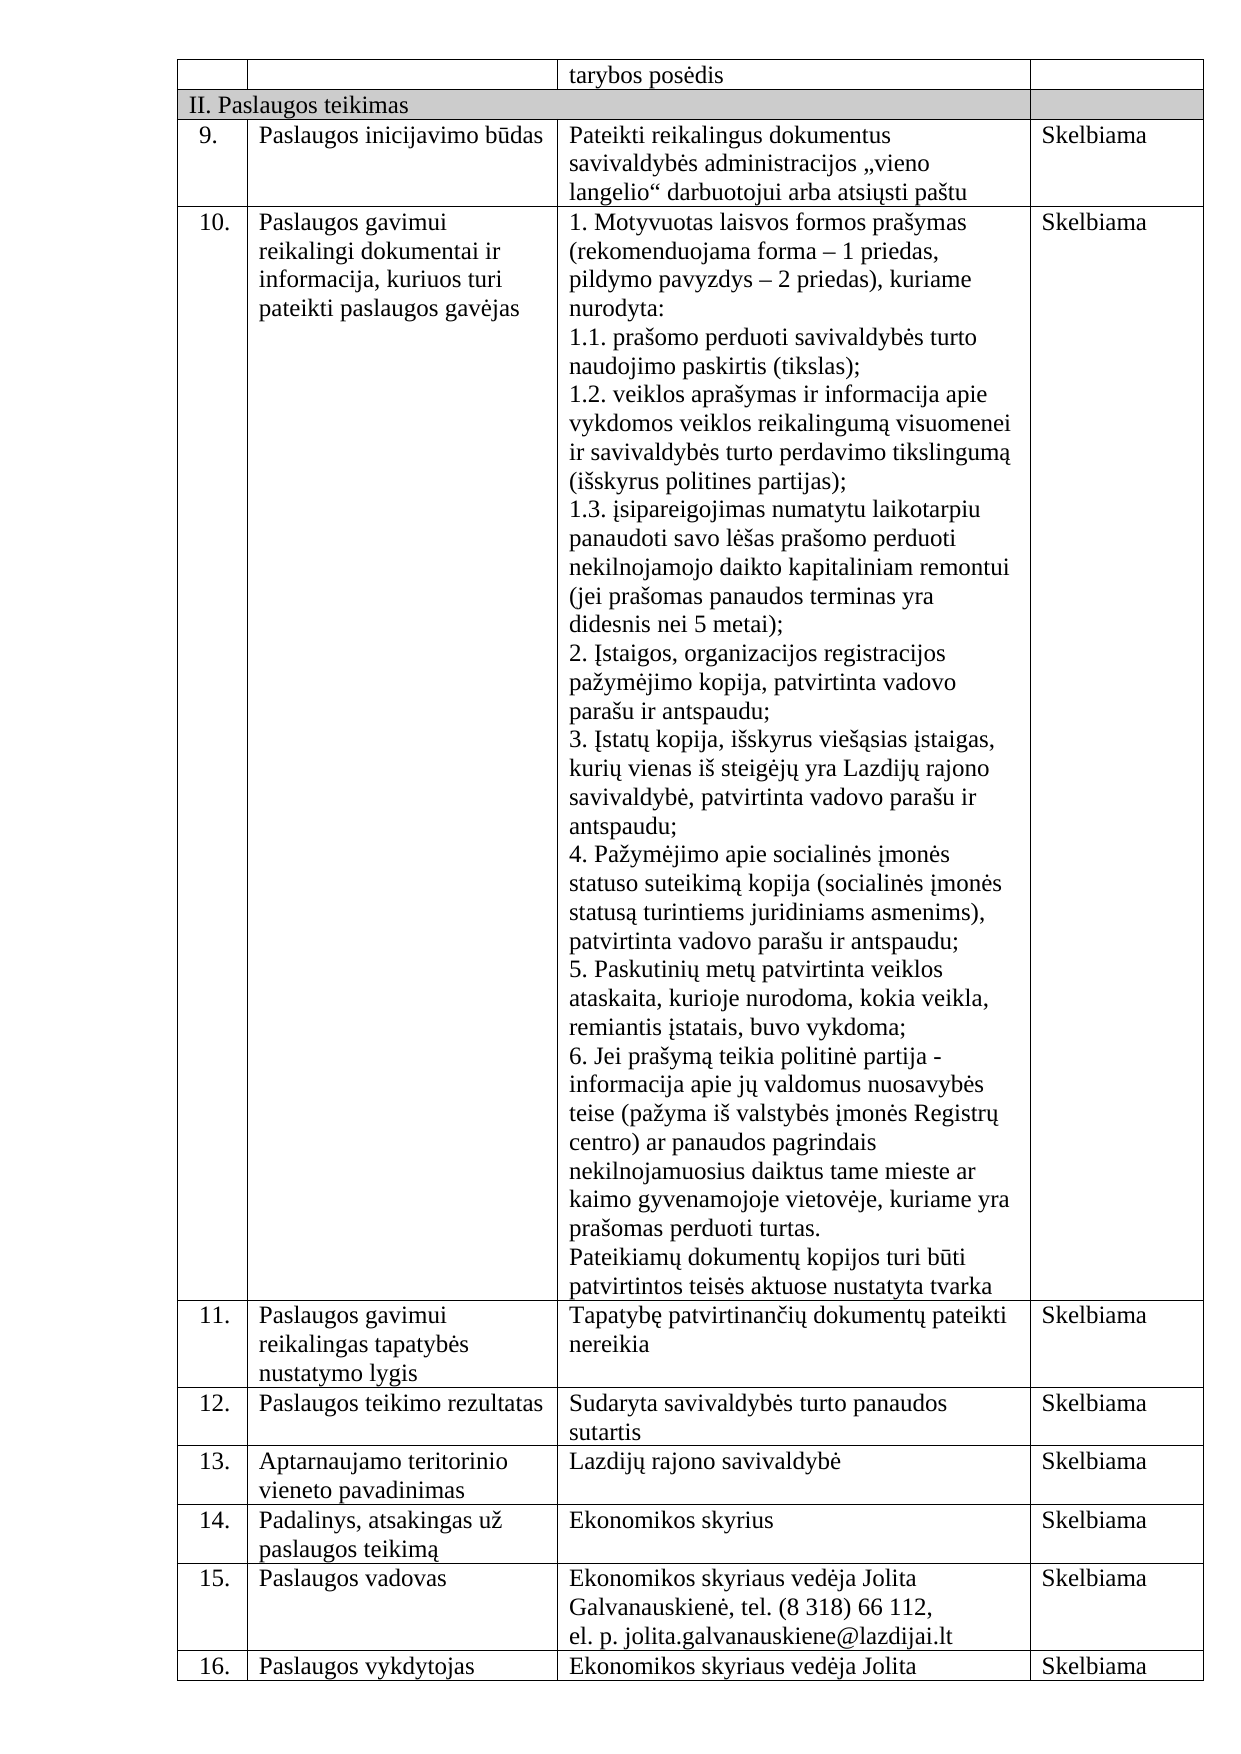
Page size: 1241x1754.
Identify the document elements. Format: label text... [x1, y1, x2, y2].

table_cell [248, 60, 557, 89]
table_cell Ekonomikos skyriaus vedėja Jolita [558, 1651, 1030, 1679]
table_cell [1031, 60, 1203, 89]
table_cell Ekonomikos skyriaus vedėja Jolita Galvanauskienė, tel. (8 318) 66 112, el. p. jolita.galvanauskiene@lazdijai.lt [558, 1564, 1030, 1650]
table_cell Skelbiama [1031, 1446, 1203, 1504]
table_cell Paslaugos vykdytojas [248, 1651, 557, 1679]
table_cell 11. [178, 1301, 247, 1387]
table_cell 12. [178, 1388, 247, 1445]
table_cell Padalinys, atsakingas už paslaugos teikimą [248, 1505, 557, 1562]
table_cell [1031, 90, 1203, 119]
table_cell 9. [178, 120, 247, 206]
table_cell Lazdijų rajono savivaldybė [558, 1446, 1030, 1504]
table_cell Sudaryta savivaldybės turto panaudos sutartis [558, 1388, 1030, 1445]
table_cell Paslaugos teikimo rezultatas [248, 1388, 557, 1445]
table_cell Ekonomikos skyrius [558, 1505, 1030, 1562]
table_cell Tapatybę patvirtinančių dokumentų pateikti nereikia [558, 1301, 1030, 1387]
table_cell 15. [178, 1564, 247, 1650]
table_cell tarybos posėdis [558, 60, 1030, 89]
table_cell Pateikti reikalingus dokumentus savivaldybės administracijos „vieno langelio“ darbuotojui arba atsiųsti paštu [558, 120, 1030, 206]
table_cell 10. [178, 207, 247, 1299]
table_cell [178, 60, 247, 89]
table_cell 1. Motyvuotas laisvos formos prašymas (rekomenduojama forma – 1 priedas, pildymo pavyzdys – 2 priedas), kuriame nurodyta: 1.1. prašomo perduoti savivaldybės turto naudojimo paskirtis (tikslas); 1.2. veiklos aprašymas ir informacija apie vykdomos veiklos reikalingumą visuomenei ir savivaldybės turto perdavimo tikslingumą (išskyrus politines partijas); 1.3. įsipareigojimas numatytu laikotarpiu panaudoti savo lėšas prašomo perduoti nekilnojamojo daikto kapitaliniam remontui (jei prašomas panaudos terminas yra didesnis nei 5 metai); 2. Įstaigos, organizacijos registracijos pažymėjimo kopija, patvirtinta vadovo parašu ir antspaudu; 3. Įstatų kopija, išskyrus viešąsias įstaigas, kurių vienas iš steigėjų yra Lazdijų rajono savivaldybė, patvirtinta vadovo parašu ir antspaudu; 4. Pažymėjimo apie socialinės įmonės statuso suteikimą kopija (socialinės įmonės statusą turintiems juridiniams asmenims), patvirtinta vadovo parašu ir antspaudu; 5. Paskutinių metų patvirtinta veiklos ataskaita, kurioje nurodoma, kokia veikla, remiantis įstatais, buvo vykdoma; 6. Jei prašymą teikia politinė partija - informacija apie jų valdomus nuosavybės teise (pažyma iš valstybės įmonės Registrų centro) ar panaudos pagrindais nekilnojamuosius daiktus tame mieste ar kaimo gyvenamojoje vietovėje, kuriame yra prašomas perduoti turtas. Pateikiamų dokumentų kopijos turi būti patvirtintos teisės aktuose nustatyta tvarka [558, 207, 1030, 1299]
table_cell Skelbiama [1031, 1564, 1203, 1650]
table_cell 13. [178, 1446, 247, 1504]
table_cell Skelbiama [1031, 1388, 1203, 1445]
table_cell Skelbiama [1031, 207, 1203, 1299]
table_cell Skelbiama [1031, 120, 1203, 206]
table_cell Paslaugos gavimui reikalingas tapatybės nustatymo lygis [248, 1301, 557, 1387]
table_cell Aptarnaujamo teritorinio vieneto pavadinimas [248, 1446, 557, 1504]
table_cell Paslaugos gavimui reikalingi dokumentai ir informacija, kuriuos turi pateikti paslaugos gavėjas [248, 207, 557, 1299]
table_cell Paslaugos inicijavimo būdas [248, 120, 557, 206]
table_cell 16. [178, 1651, 247, 1679]
table_cell Skelbiama [1031, 1505, 1203, 1562]
table_cell Paslaugos vadovas [248, 1564, 557, 1650]
table_cell Skelbiama [1031, 1651, 1203, 1679]
table_cell Skelbiama [1031, 1301, 1203, 1387]
table_cell 14. [178, 1505, 247, 1562]
table_cell II. Paslaugos teikimas [178, 90, 1030, 119]
